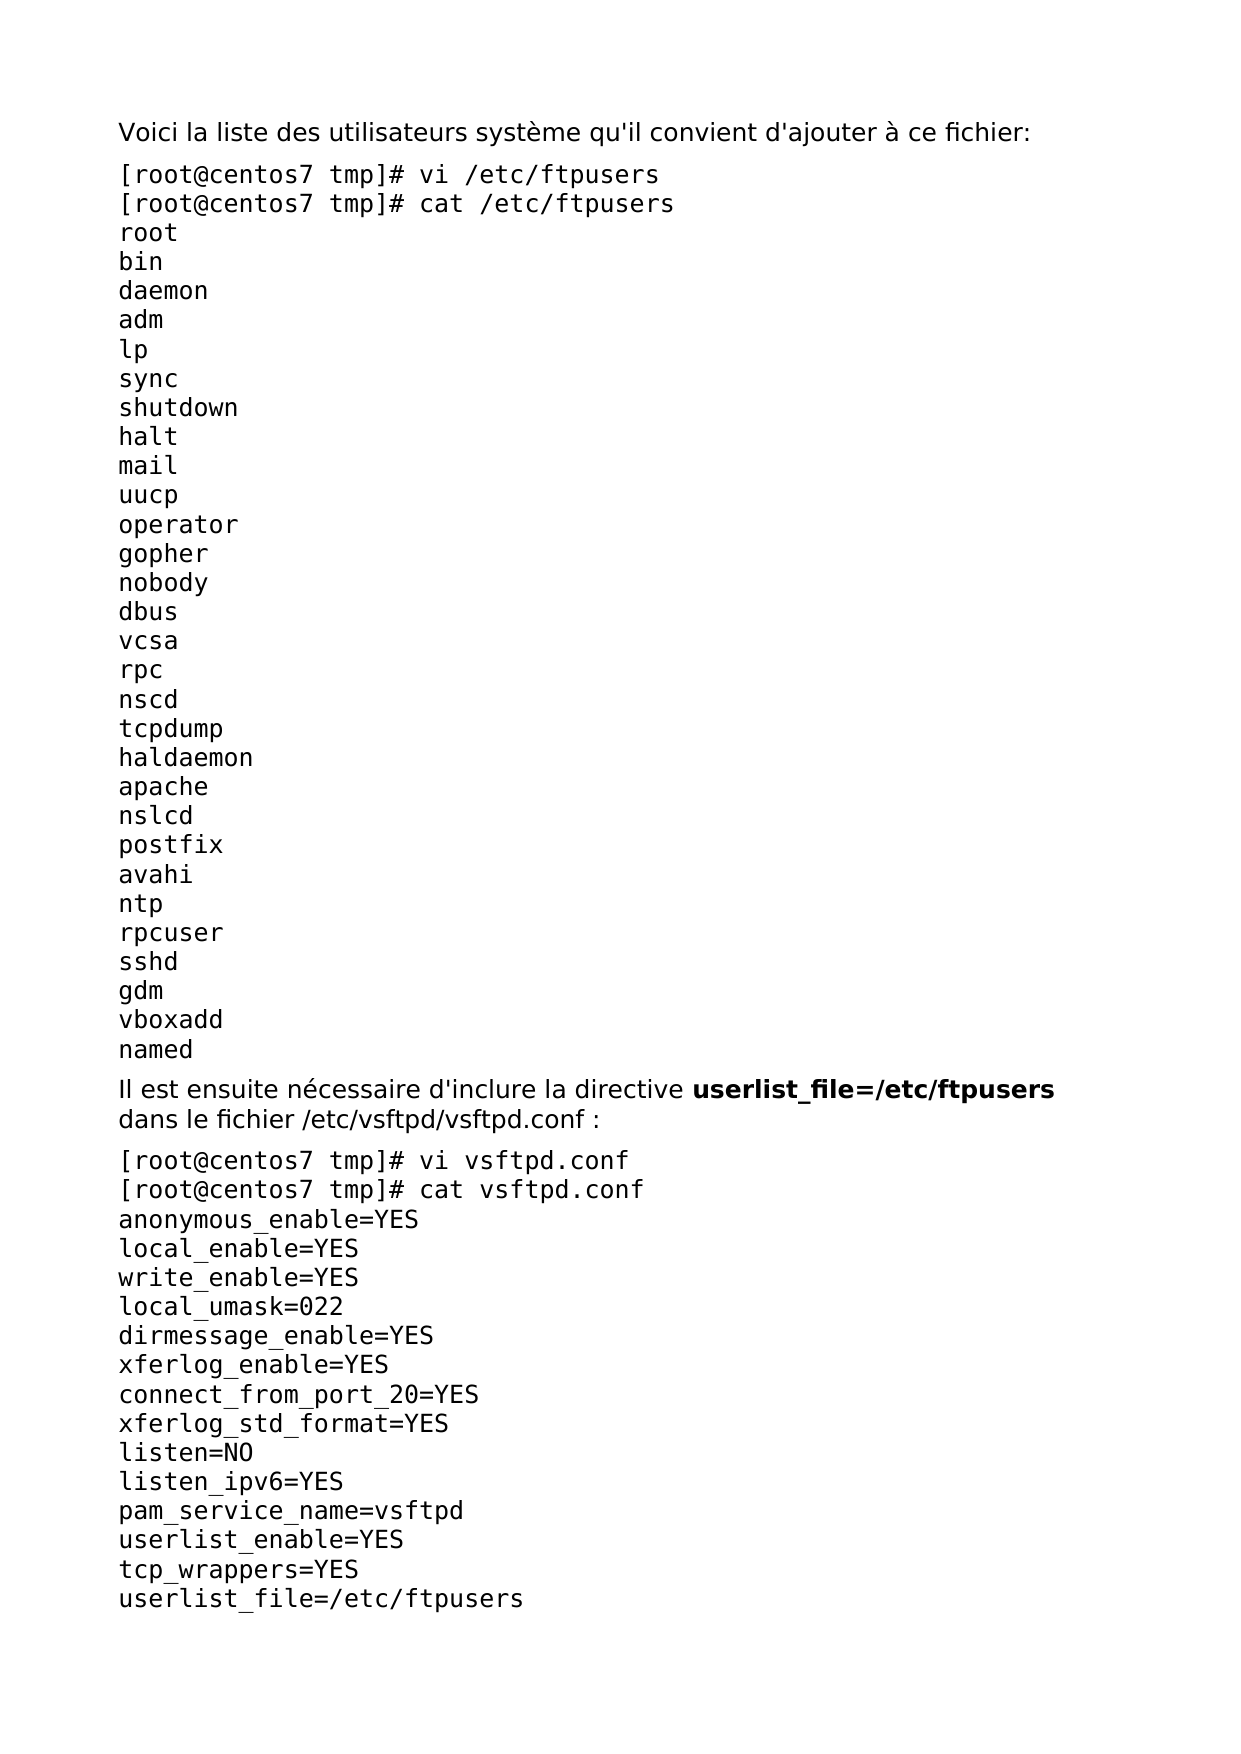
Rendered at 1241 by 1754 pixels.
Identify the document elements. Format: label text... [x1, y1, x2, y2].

text [root@centos7 tmp]# vi /etc/ftpusers [root@centos7 tmp]# cat /etc/ftpusers root bin daemon adm lp sync shutdown halt mail uucp operator gopher nobody dbus vcsa rpc nscd tcpdump haldaemon apache nslcd postfix avahi ntp rpcuser sshd gdm vboxadd named [118, 160, 1122, 1064]
text Voici la liste des utilisateurs système qu'il convient d'ajouter à ce fichier: [118, 118, 1122, 147]
text Il est ensuite nécessaire d'inclure la directive userlist_file=/etc/ftpusers dans le fichier /etc/vsftpd/vsftpd.conf : [118, 1076, 1122, 1134]
text [root@centos7 tmp]# vi vsftpd.conf [root@centos7 tmp]# cat vsftpd.conf anonymous_enable=YES local_enable=YES write_enable=YES local_umask=022 dirmessage_enable=YES xferlog_enable=YES connect_from_port_20=YES xferlog_std_format=YES listen=NO listen_ipv6=YES pam_service_name=vsftpd userlist_enable=YES tcp_wrappers=YES userlist_file=/etc/ftpusers [118, 1147, 1122, 1613]
